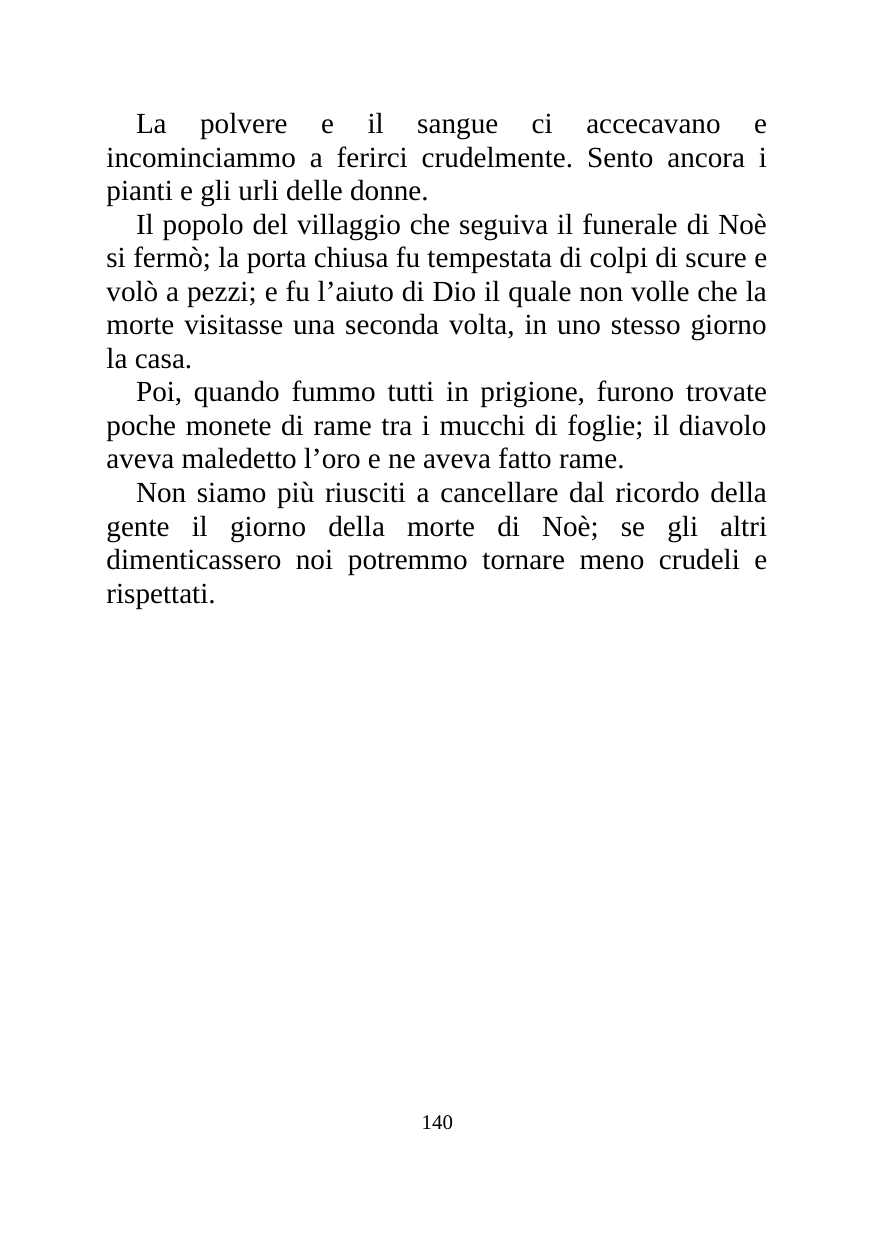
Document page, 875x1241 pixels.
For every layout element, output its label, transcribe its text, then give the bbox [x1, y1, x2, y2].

text Il popolo del villaggio che seguiva il funerale di Noè si fermò; la porta chiusa fu tempestata di colpi di scure e volò a pezzi; e fu l’aiuto di Dio il quale non volle che la morte visitasse una seconda volta, in uno stesso giorno la casa. [106, 207, 768, 374]
text Non siamo più riusciti a cancellare dal ricordo della gente il giorno della morte di Noè; se gli altri dimenticassero noi potremmo tornare meno crudeli e rispettati. [106, 475, 768, 609]
text La polvere e il sangue ci accecavano e incominciammo a ferirci crudelmente. Sento ancora i pianti e gli urli delle donne. [106, 106, 768, 207]
text Poi, quando fummo tutti in prigione, furono trovate poche monete di rame tra i mucchi di foglie; il diavolo aveva maledetto l’oro e ne aveva fatto rame. [106, 374, 768, 475]
